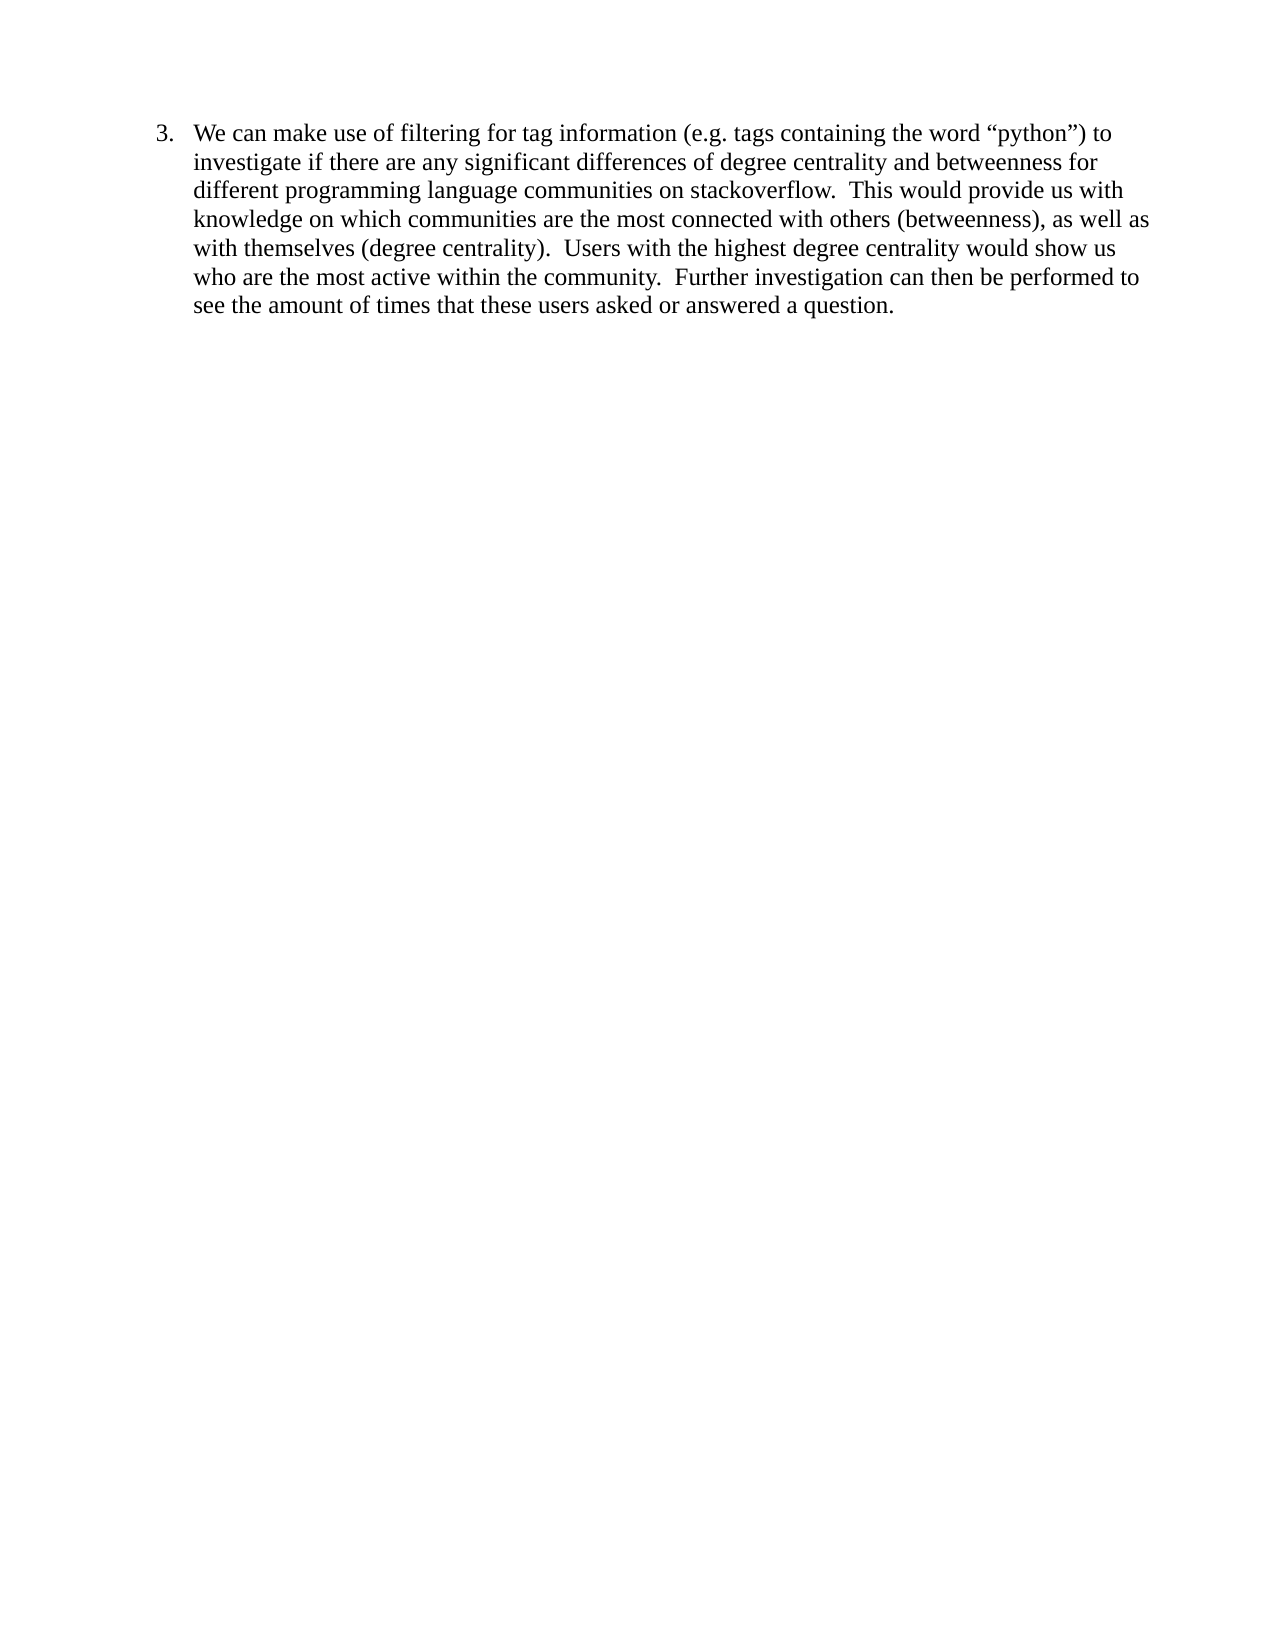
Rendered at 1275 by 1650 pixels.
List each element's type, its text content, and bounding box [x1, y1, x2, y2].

list We can make use of filtering for tag information (e.g. tags containing the word “python”) to investigate if there are any significant differences of degree centrality and betweenness for different programming language communities on stackoverflow. This would provide us with knowledge on which communities are the most connected with others (betweenness), as well as with themselves (degree centrality). Users with the highest degree centrality would show us who are the most active within the community. Further investigation can then be performed to see the amount of times that these users asked or answered a question. [156, 118, 1157, 319]
